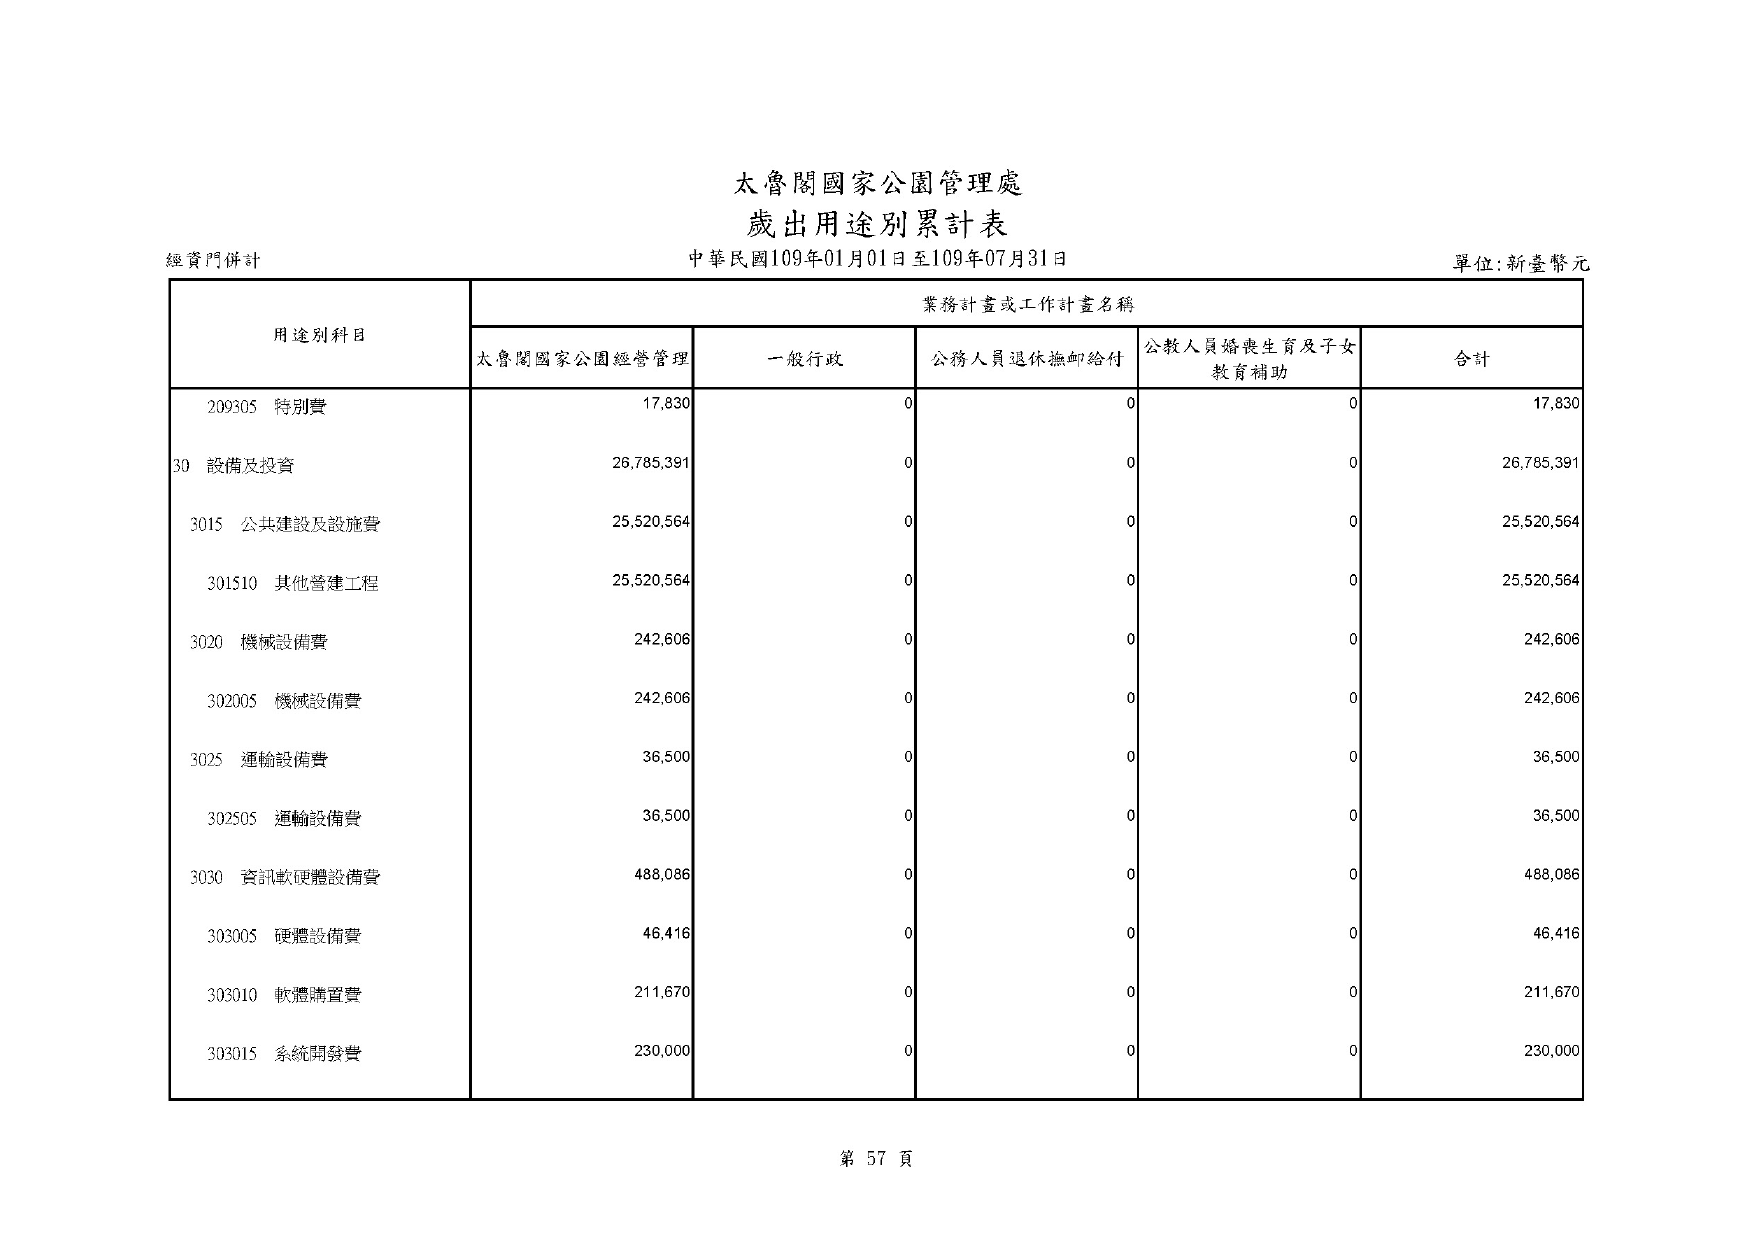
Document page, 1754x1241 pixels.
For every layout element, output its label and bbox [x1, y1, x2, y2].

picture [59, 59, 1695, 1216]
